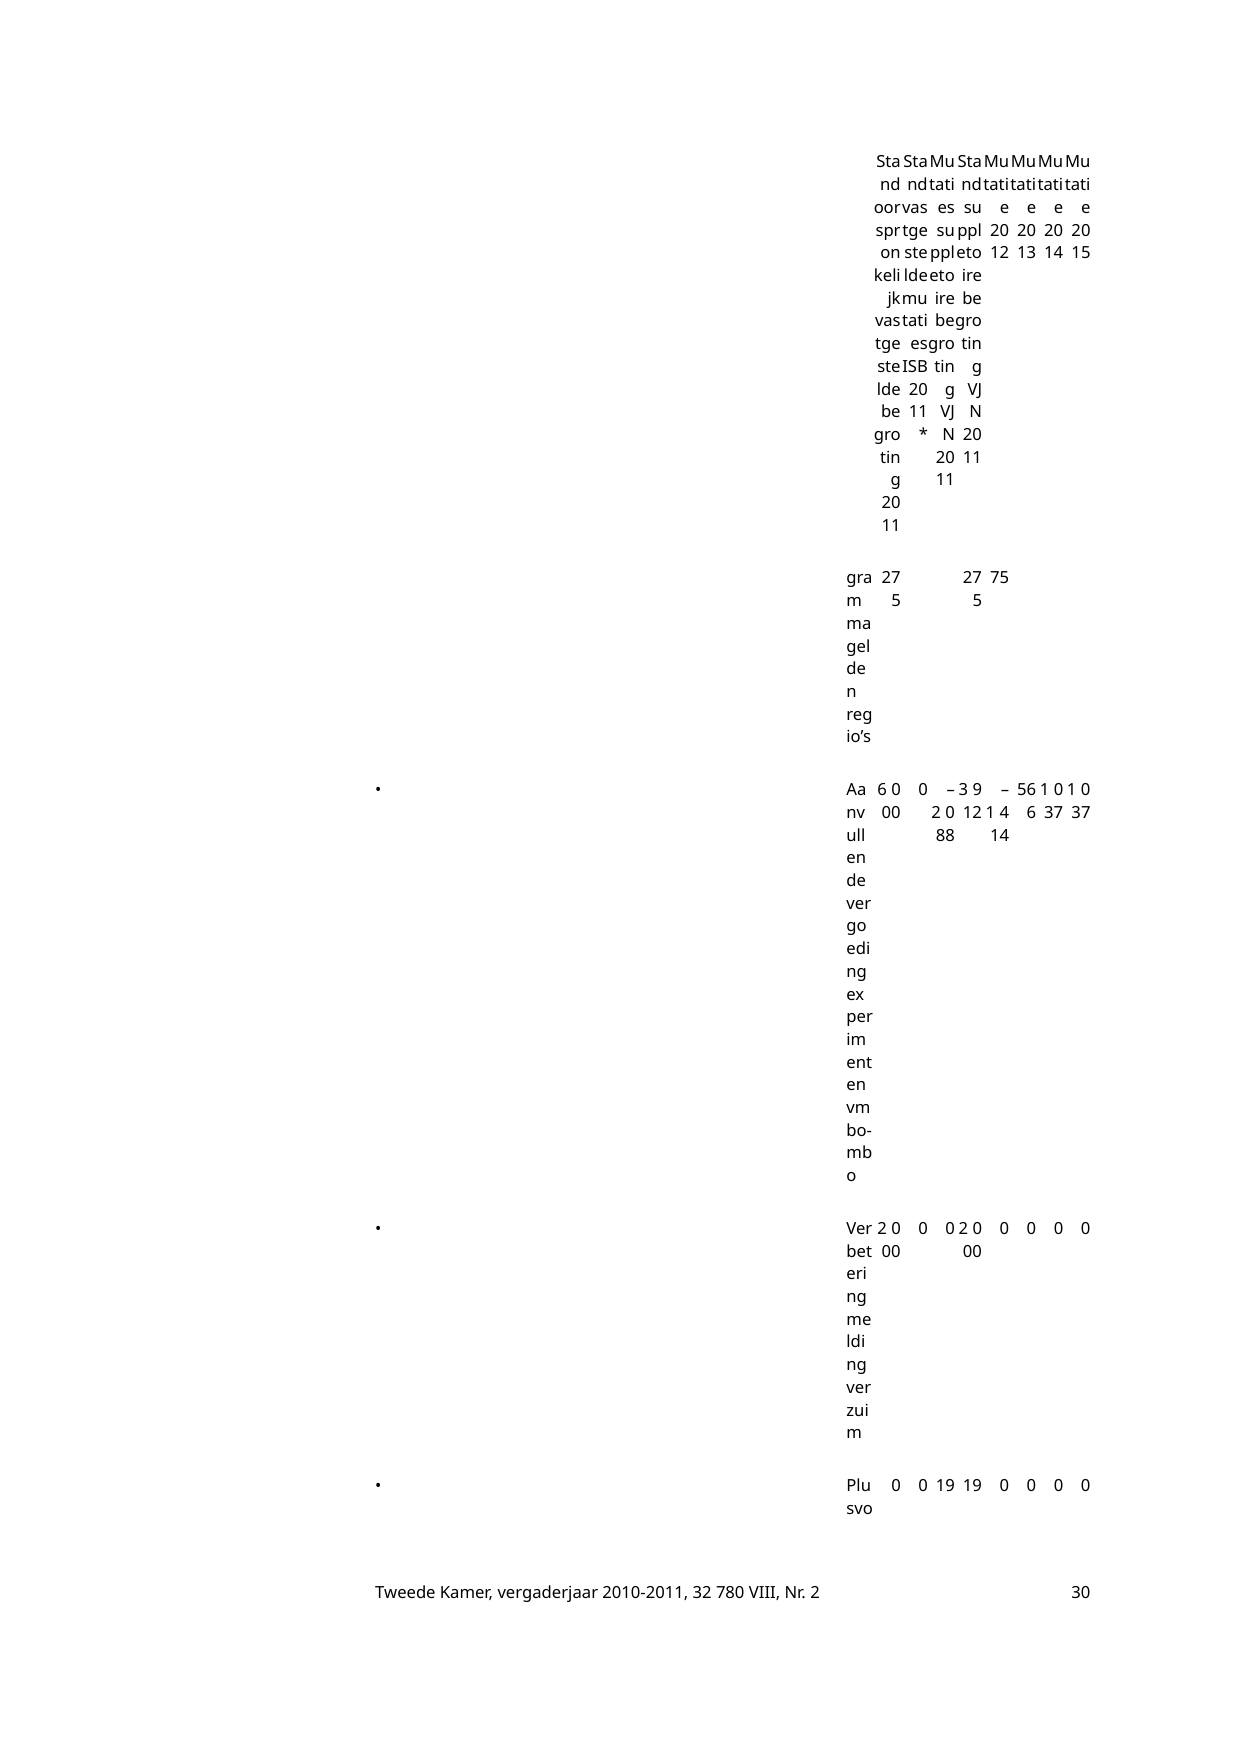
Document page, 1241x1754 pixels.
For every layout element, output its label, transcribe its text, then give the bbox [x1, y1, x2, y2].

table_header Stand oorspronkelijk vastgestelde begroting 2011 [873, 150, 900, 566]
table_cell 275 [873, 566, 900, 778]
table_header Mutatie 2015 [1063, 150, 1090, 566]
table_cell 275 [955, 566, 982, 778]
table_cell 0 [928, 1216, 954, 1473]
table_cell 2 000 [955, 1216, 982, 1473]
table_cell Verbetering melding verzuim [846, 1216, 873, 1473]
table_cell • [375, 778, 846, 1216]
table_header Stand vastgestelde mutaties ISB 2011* [900, 150, 927, 566]
table_cell 75 [982, 566, 1009, 778]
table_cell 19 [955, 1474, 982, 1526]
table_cell 6 000 [873, 778, 900, 1216]
table_cell 0 [1009, 1474, 1036, 1526]
table_cell 0 [1036, 1474, 1063, 1526]
table_cell [1009, 566, 1036, 778]
table_header Mutaties suppletoire begroting VJN 2011 [928, 150, 954, 566]
table_cell 0 [900, 778, 927, 1216]
table_cell 0 [873, 1474, 900, 1526]
table_cell • [375, 1474, 846, 1526]
table_header Mutatie 2012 [982, 150, 1009, 566]
table_cell 19 [928, 1474, 954, 1526]
table_cell – 2 088 [928, 778, 954, 1216]
table_cell 0 [1009, 1216, 1036, 1473]
table_cell 566 [1009, 778, 1036, 1216]
table_cell Aanvullende vergoeding experimenten vmbo-mbo [846, 778, 873, 1216]
table_cell [900, 566, 927, 778]
table_cell • [375, 1216, 846, 1473]
table_cell 0 [982, 1216, 1009, 1473]
table_header [375, 150, 846, 566]
table_cell 1 037 [1036, 778, 1063, 1216]
table_cell 2 000 [873, 1216, 900, 1473]
table_cell grammagelden regio’s [846, 566, 873, 778]
table_cell 0 [1063, 1474, 1090, 1526]
table_cell [1036, 566, 1063, 778]
table_cell 3 912 [955, 778, 982, 1216]
table_header Stand suppletoire begroting VJN 2011 [955, 150, 982, 566]
table_cell [928, 566, 954, 778]
table_cell – 1 414 [982, 778, 1009, 1216]
table_cell 0 [982, 1474, 1009, 1526]
table_cell [375, 566, 846, 778]
table_header Mutatie 2013 [1009, 150, 1036, 566]
table_header Mutatie 2014 [1036, 150, 1063, 566]
table_cell 0 [900, 1216, 927, 1473]
table_cell 0 [1063, 1216, 1090, 1473]
table_header [846, 150, 873, 566]
table_cell [1063, 566, 1090, 778]
table_cell 0 [1036, 1216, 1063, 1473]
table_cell 1 037 [1063, 778, 1090, 1216]
table_cell Plusvo [846, 1474, 873, 1526]
table_cell 0 [900, 1474, 927, 1526]
